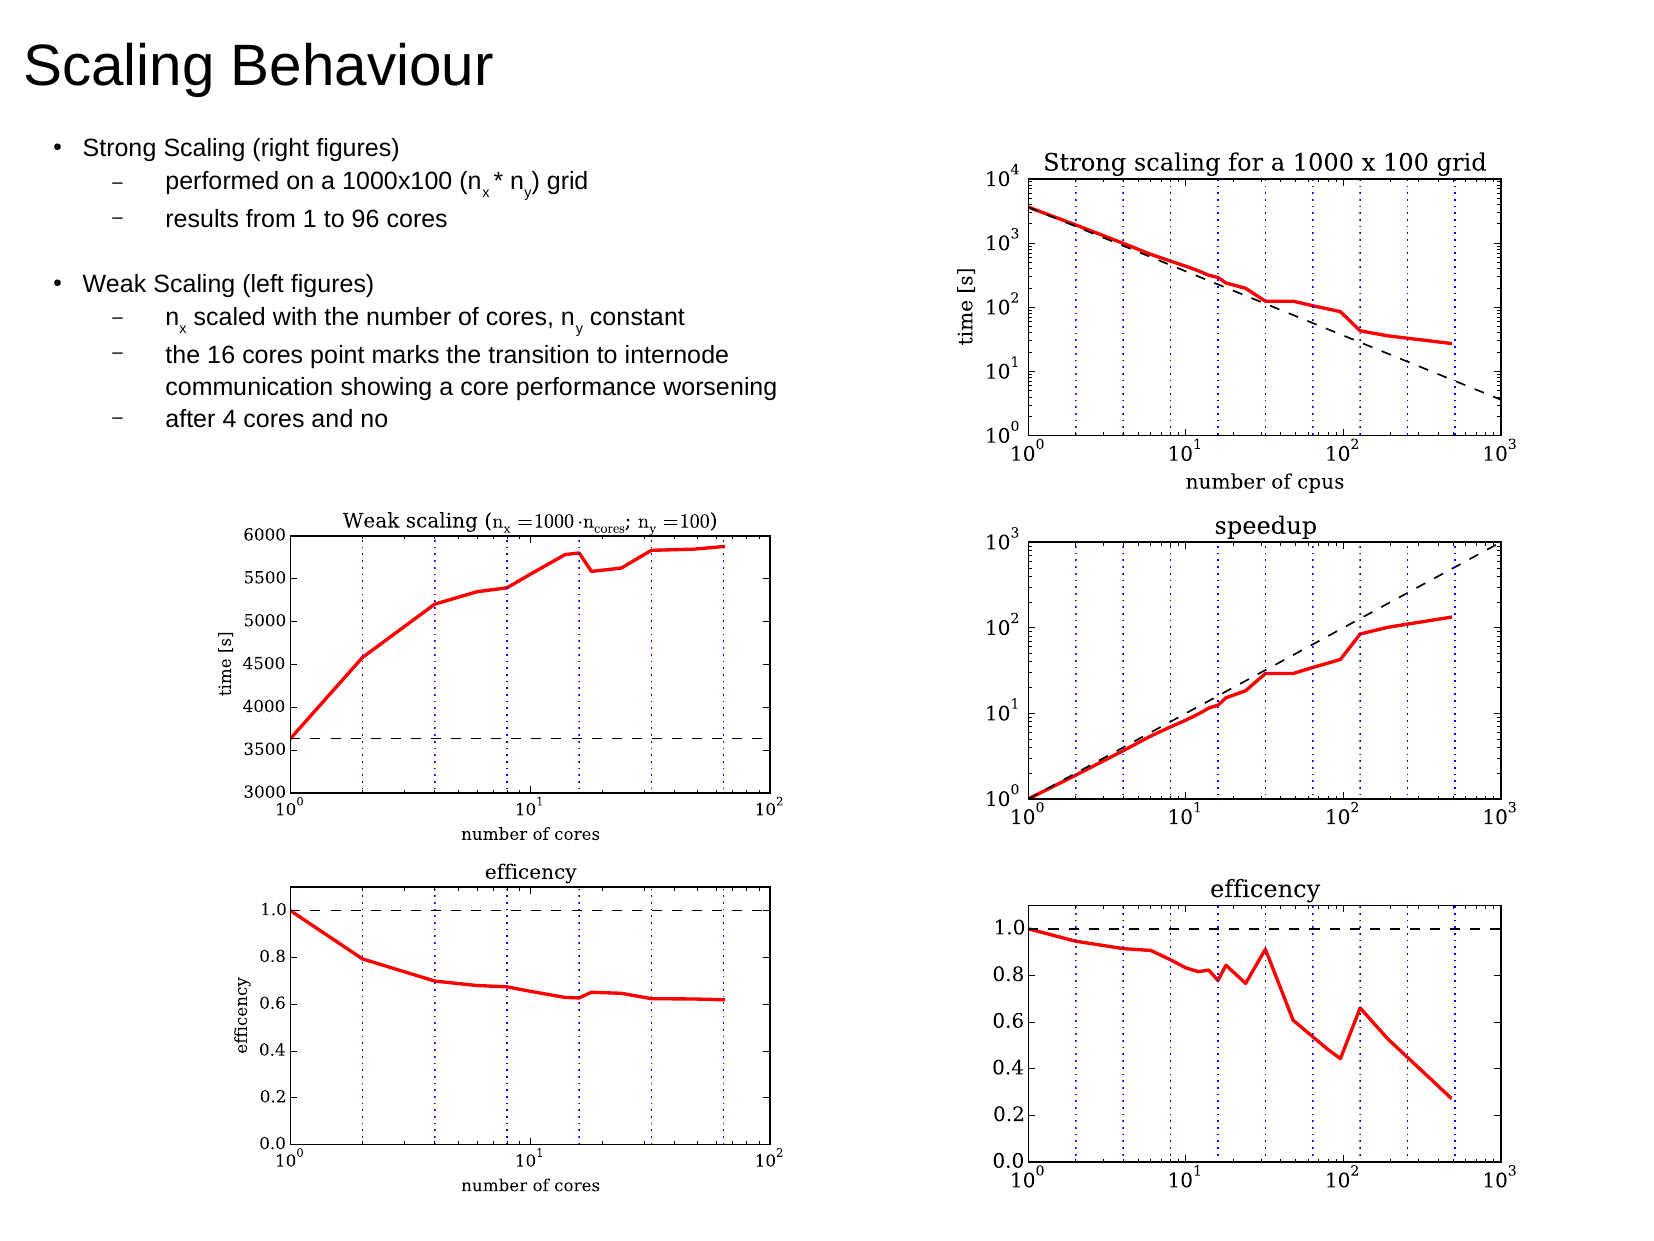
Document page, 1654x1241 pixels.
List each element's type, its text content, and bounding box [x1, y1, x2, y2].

picture [199, 491, 804, 1216]
title Scaling Behaviour [23, 23, 1630, 107]
picture [936, 130, 1541, 1216]
list Strong Scaling (right figures) performed on a 1000x100 (nx * ny) grid results from 1 to 96 cores Weak Scaling (left figures) nx scaled with the number of cores, ny constant the 16 cores point marks the transition to internode communication showing a core performance worsening after 4 cores and no [23, 129, 808, 649]
